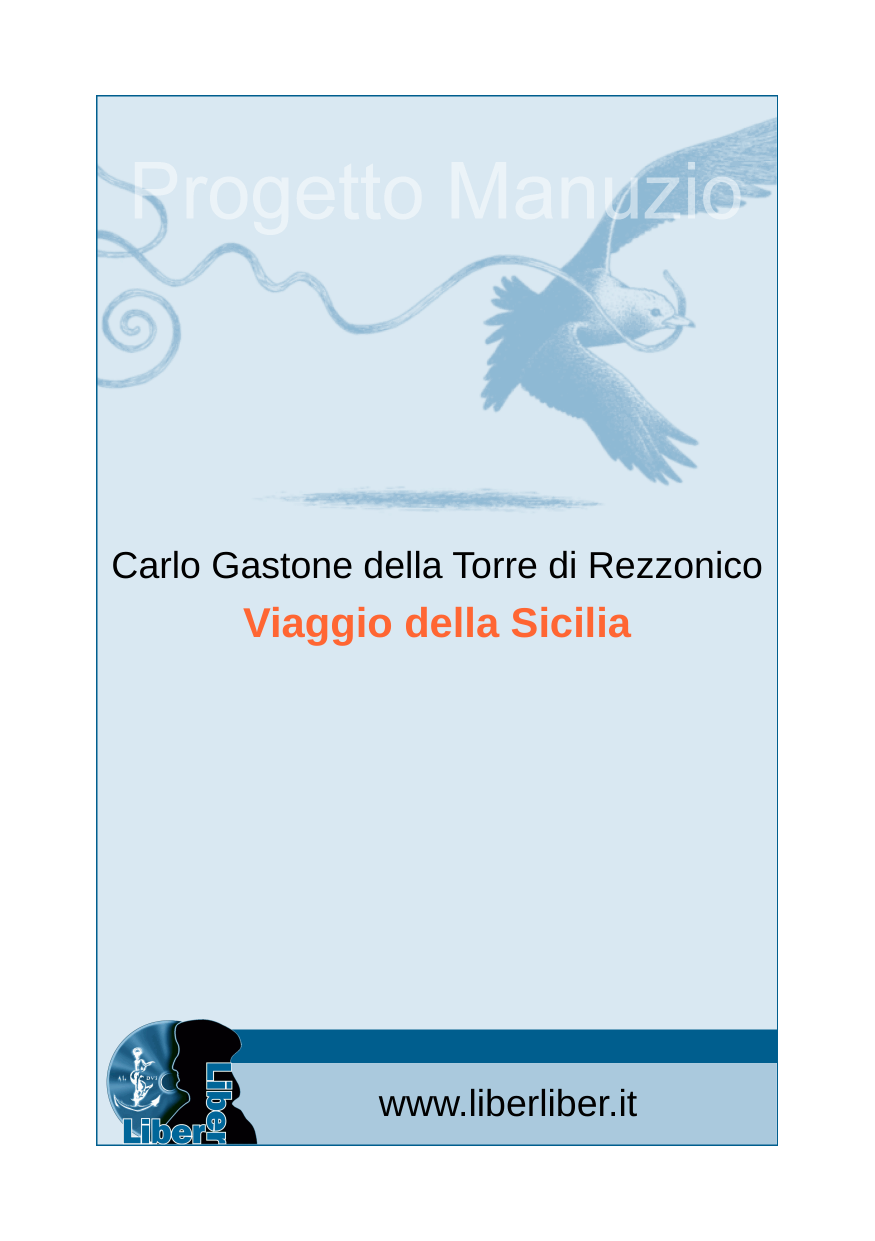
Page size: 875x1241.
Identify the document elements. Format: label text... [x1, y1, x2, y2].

picture [98, 220, 776, 543]
text Viaggio della Sicilia [94, 598, 779, 646]
text Carlo Gastone della Torre di Rezzonico [94, 543, 779, 586]
text www.liberliber.it [331, 1081, 685, 1124]
picture [98, 646, 776, 1021]
picture [36, 220, 95, 1021]
picture [779, 220, 837, 1021]
picture [98, 586, 776, 598]
